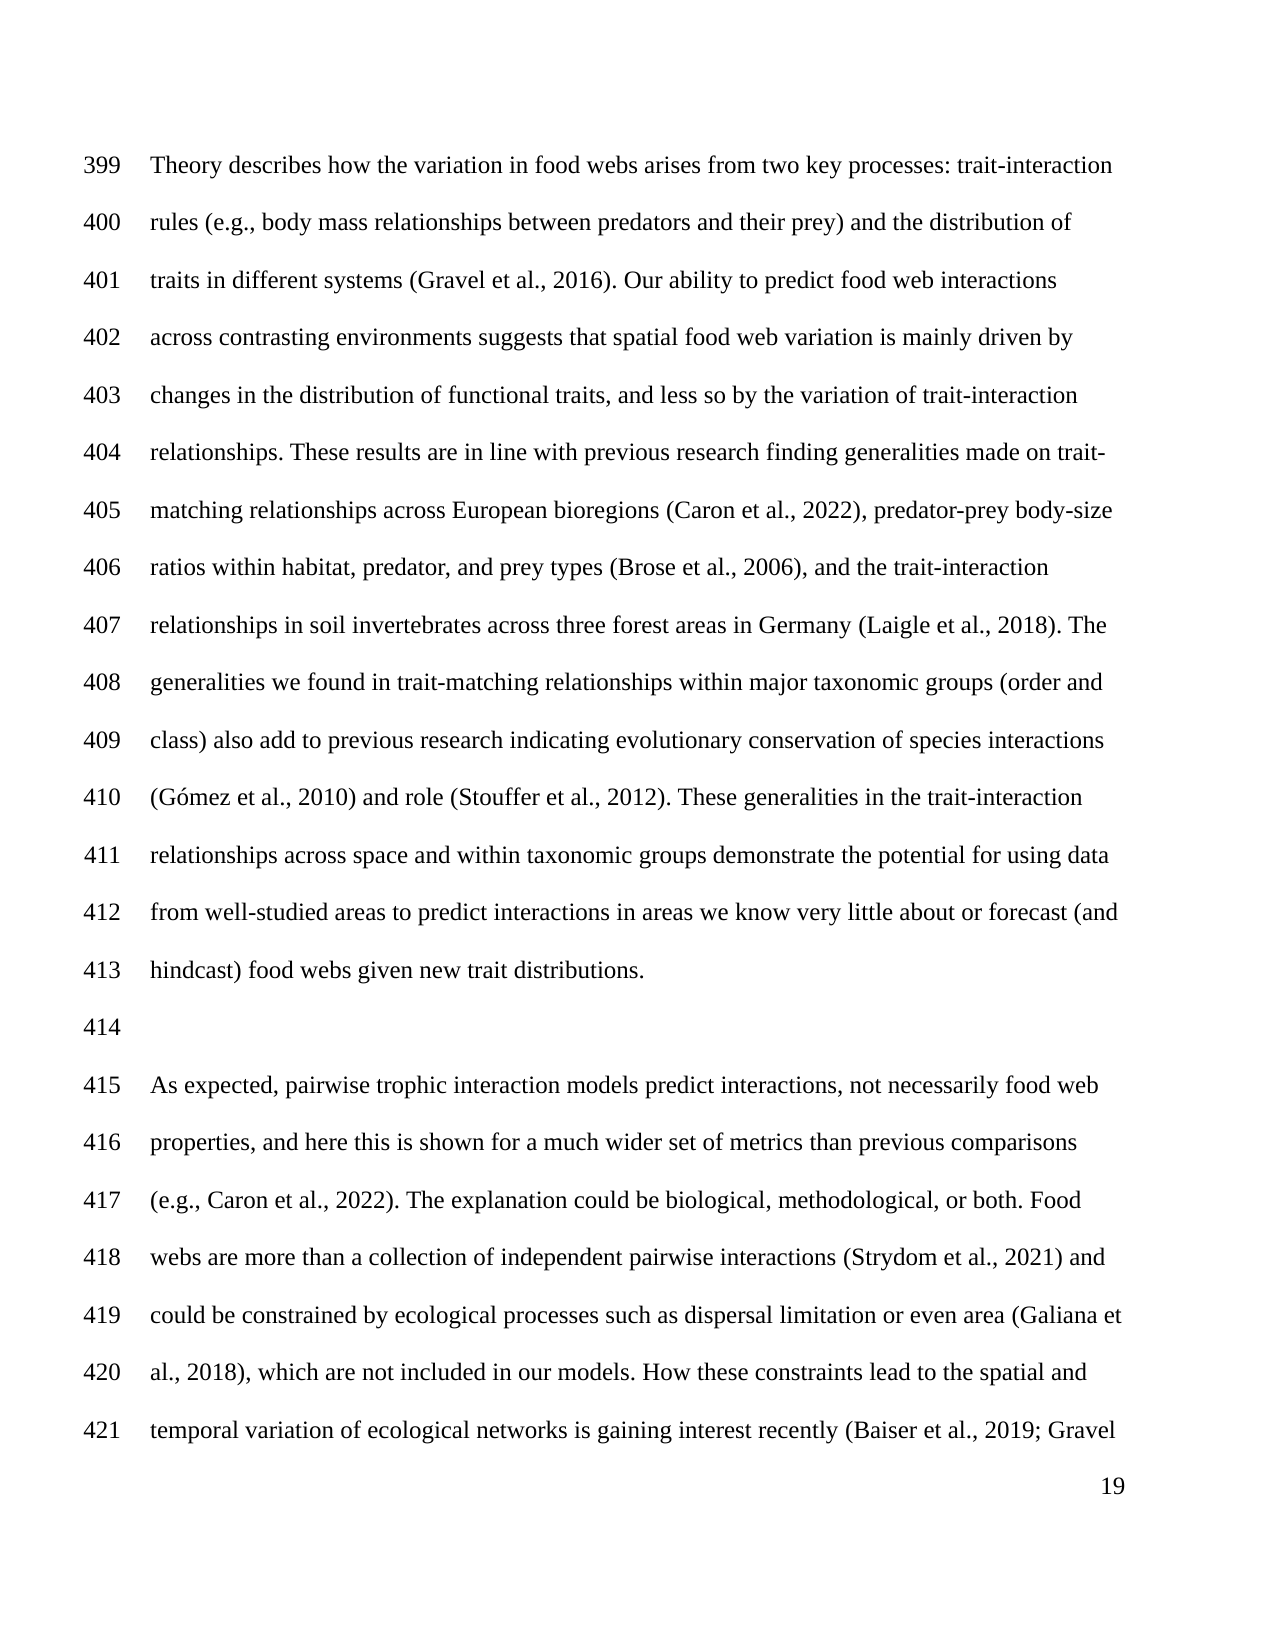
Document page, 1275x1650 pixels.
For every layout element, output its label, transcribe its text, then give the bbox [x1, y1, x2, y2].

text Theory describes how the variation in food webs arises from two key processes: trait-interaction rules (e.g., body mass relationships between predators and their prey) and the distribution of traits in different systems (Gravel et al., 2016). Our ability to predict food web interactions across contrasting environments suggests that spatial food web variation is mainly driven by changes in the distribution of functional traits, and less so by the variation of trait-interaction relationships. These results are in line with previous research finding generalities made on trait-matching relationships across European bioregions (Caron et al., 2022), predator-prey body-size ratios within habitat, predator, and prey types (Brose et al., 2006), and the trait-interaction relationships in soil invertebrates across three forest areas in Germany (Laigle et al., 2018). The generalities we found in trait-matching relationships within major taxonomic groups (order and class) also add to previous research indicating evolutionary conservation of species interactions (Gómez et al., 2010) and role (Stouffer et al., 2012). These generalities in the trait-interaction relationships across space and within taxonomic groups demonstrate the potential for using data from well-studied areas to predict interactions in areas we know very little about or forecast (and hindcast) food webs given new trait distributions. [150, 150, 1125, 984]
